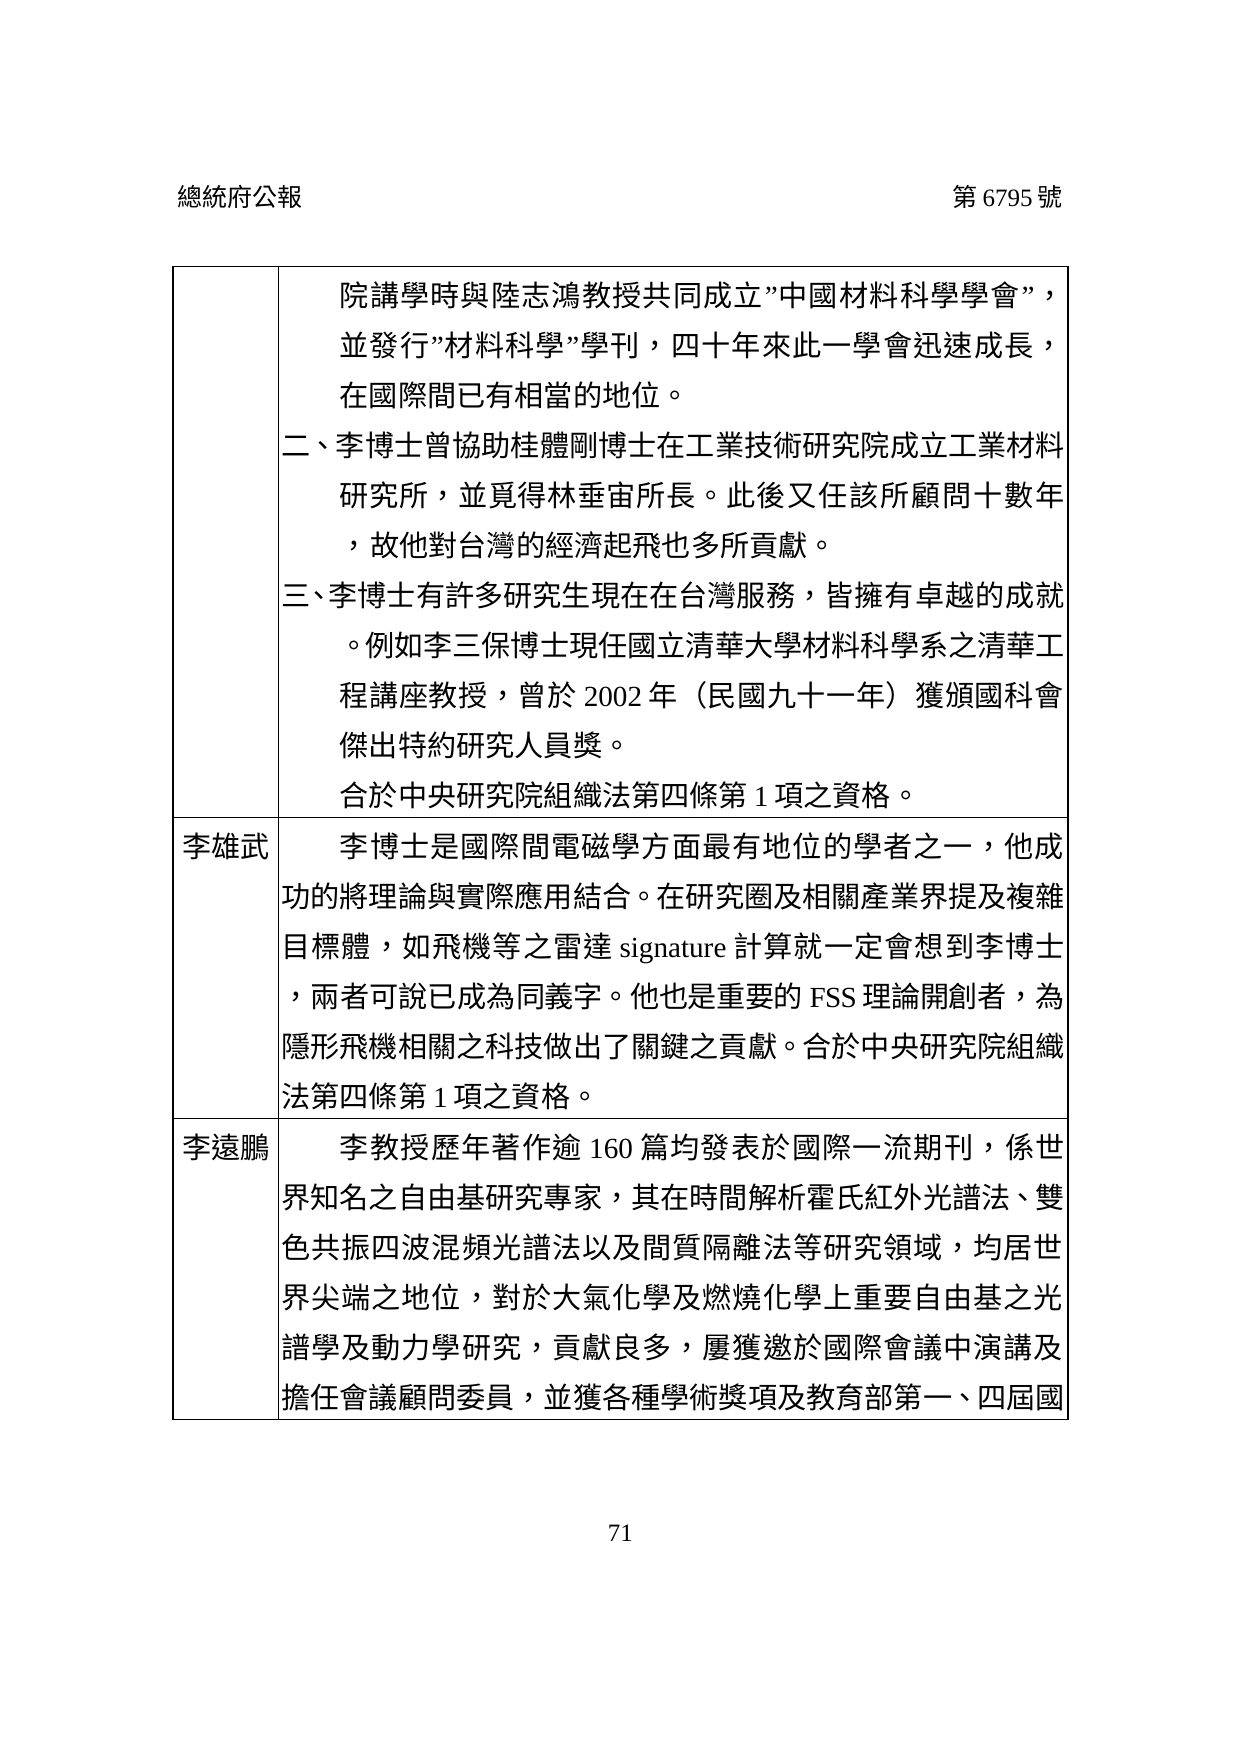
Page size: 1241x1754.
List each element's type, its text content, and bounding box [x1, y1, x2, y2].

table_cell 院講學時與陸志鴻教授共同成立”中國材料科學學會”，並發行”材料科學”學刊，四十年來此一學會迅速成長，在國際間已有相當的地位。 二、李博士曾協助桂體剛博士在工業技術研究院成立工業材料研究所，並覓得林垂宙所長。此後又任該所顧問十數年，故他對台灣的經濟起飛也多所貢獻。 三、李博士有許多研究生現在在台灣服務，皆擁有卓越的成就。例如李三保博士現任國立清華大學材料科學系之清華工程講座教授，曾於2002年（民國九十一年）獲頒國科會傑出特約研究人員獎。 合於中央研究院組織法第四條第1項之資格。 [279, 267, 1067, 817]
table_cell [174, 267, 278, 817]
table_cell 李遠鵬 [174, 1119, 278, 1419]
table_cell 李博士是國際間電磁學方面最有地位的學者之一，他成功的將理論與實際應用結合。在研究圈及相關產業界提及複雜目標體，如飛機等之雷達signature計算就一定會想到李博士，兩者可說已成為同義字。他也是重要的FSS理論開創者，為隱形飛機相關之科技做出了關鍵之貢獻。合於中央研究院組織法第四條第1項之資格。 [279, 818, 1067, 1118]
table_cell 李教授歷年著作逾160篇均發表於國際一流期刊，係世界知名之自由基研究專家，其在時間解析霍氏紅外光譜法、雙色共振四波混頻光譜法以及間質隔離法等研究領域，均居世界尖端之地位，對於大氣化學及燃燒化學上重要自由基之光譜學及動力學研究，貢獻良多，屢獲邀於國際會議中演講及擔任會議顧問委員，並獲各種學術獎項及教育部第一、四屆國 [279, 1119, 1067, 1419]
table_cell 李雄武 [174, 818, 278, 1118]
